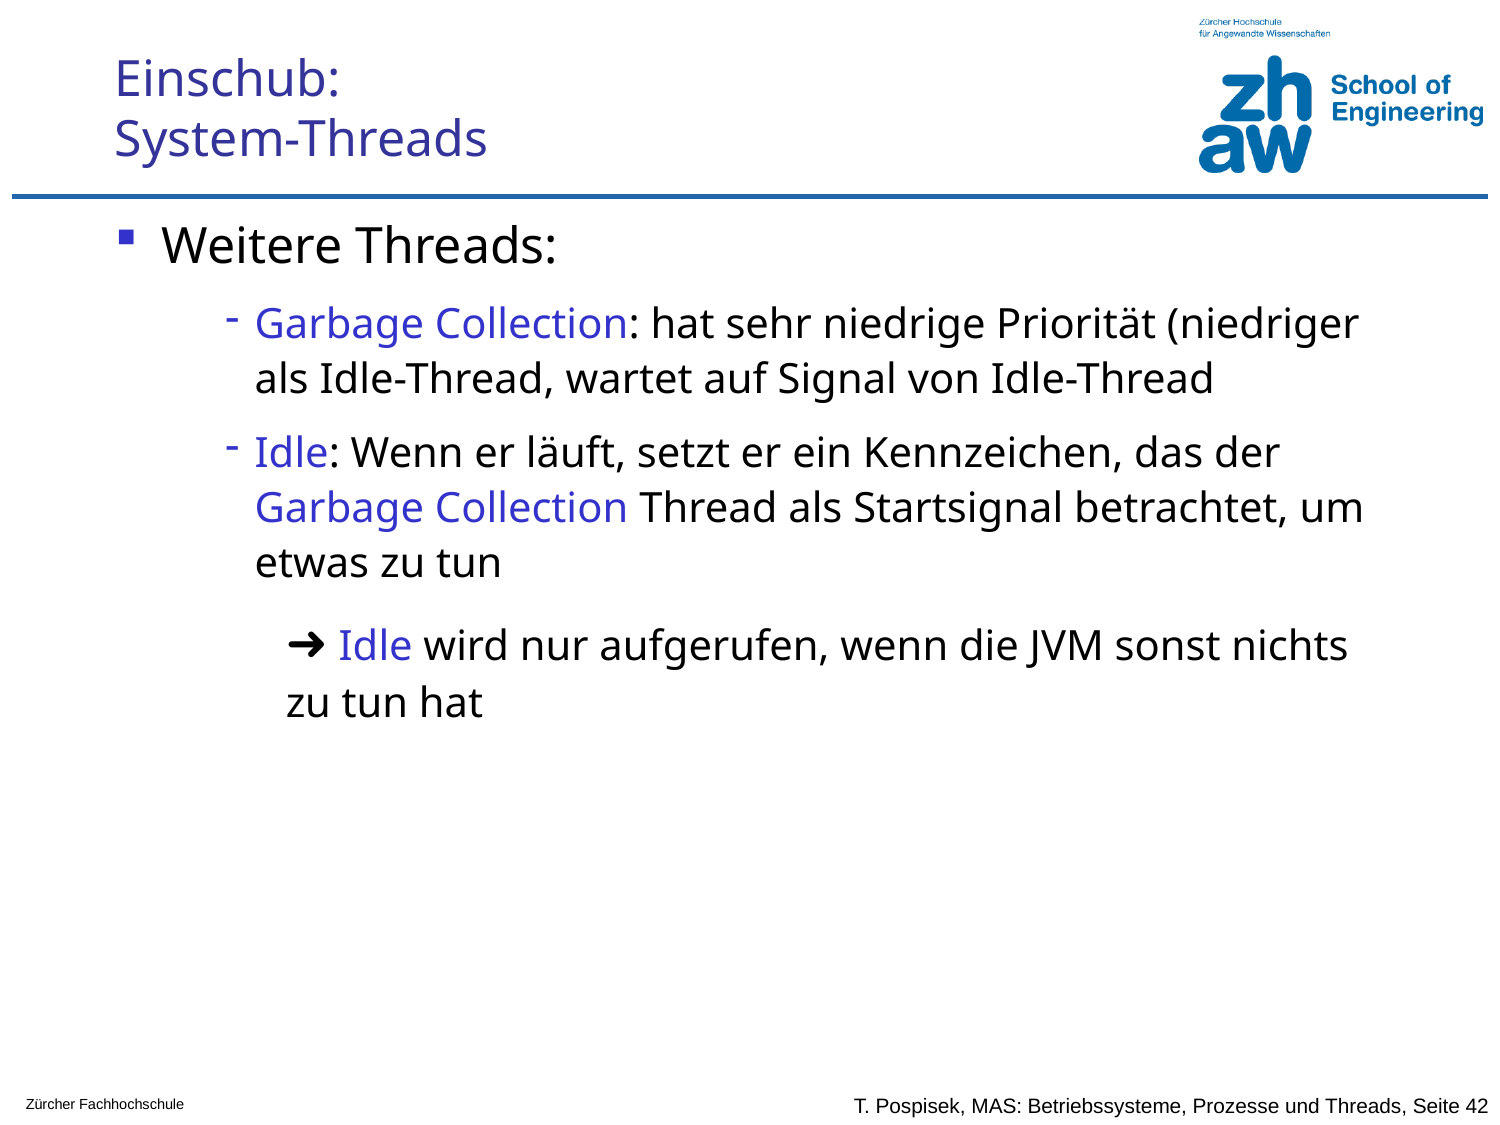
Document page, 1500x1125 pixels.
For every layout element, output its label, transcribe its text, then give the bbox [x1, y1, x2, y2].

text_box Weitere Threads: Garbage Collection: hat sehr niedrige Priorität (niedriger als Idle-Thread, wartet auf Signal von Idle-Thread Idle: Wenn er läuft, setzt er ein Kennzeichen, das der Garbage Collection Thread als Startsignal betrachtet, um etwas zu tun ➜ Idle wird nur aufgerufen, wenn die JVM sonst nichts zu tun hat [99, 199, 1413, 733]
title Einschub: System-Threads [99, 50, 1379, 163]
picture [1199, 19, 1483, 173]
